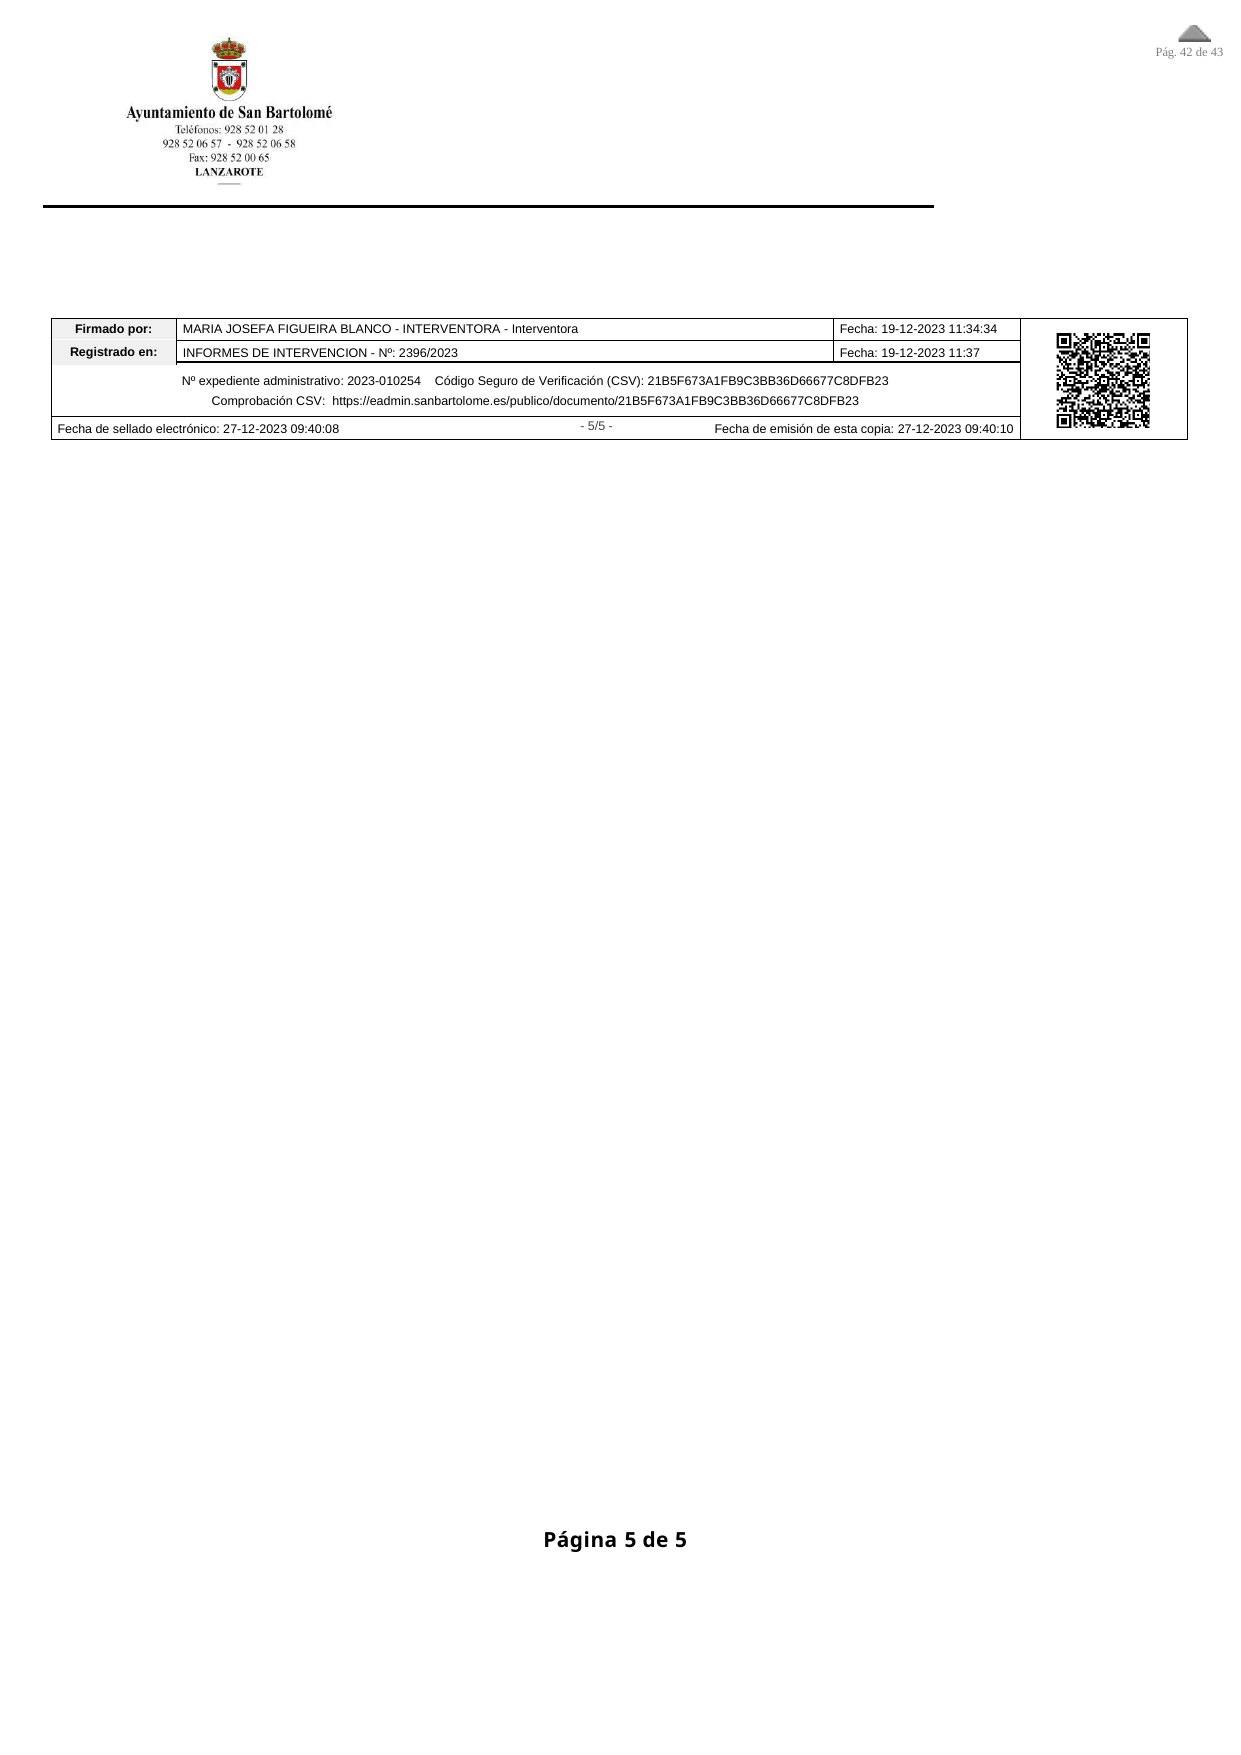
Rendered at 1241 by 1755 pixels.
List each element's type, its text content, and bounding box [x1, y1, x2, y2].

table_cell INFORMES DE INTERVENCION - Nº: 2396/2023 [177, 341, 833, 361]
table_cell Registrado en: [52, 343, 176, 361]
table_cell Fecha de sellado electrónico: 27-12-2023 09:40:08 - 5/5 - Fecha de emisión de esta copia: 27-12-2023 09:40:10 [52, 417, 1020, 439]
table_header Firmado por: [52, 319, 176, 339]
table_header Fecha: 19-12-2023 11:34:34 [834, 319, 1020, 339]
table_header [1021, 319, 1187, 439]
table_cell Fecha: 19-12-2023 11:37 [834, 341, 1020, 361]
table_cell Nº expediente administrativo: 2023-010254 Código Seguro de Verificación (CSV): 21B5F673A1FB9C3BB36D66677C8DFB23 Comprobación CSV: https://eadmin.sanbartolome.es/publico/documento/21B5F673A1FB9C3BB36D66677C8DFB23 [52, 363, 1020, 416]
table_header MARIA JOSEFA FIGUEIRA BLANCO - INTERVENTORA - Interventora [177, 319, 833, 339]
